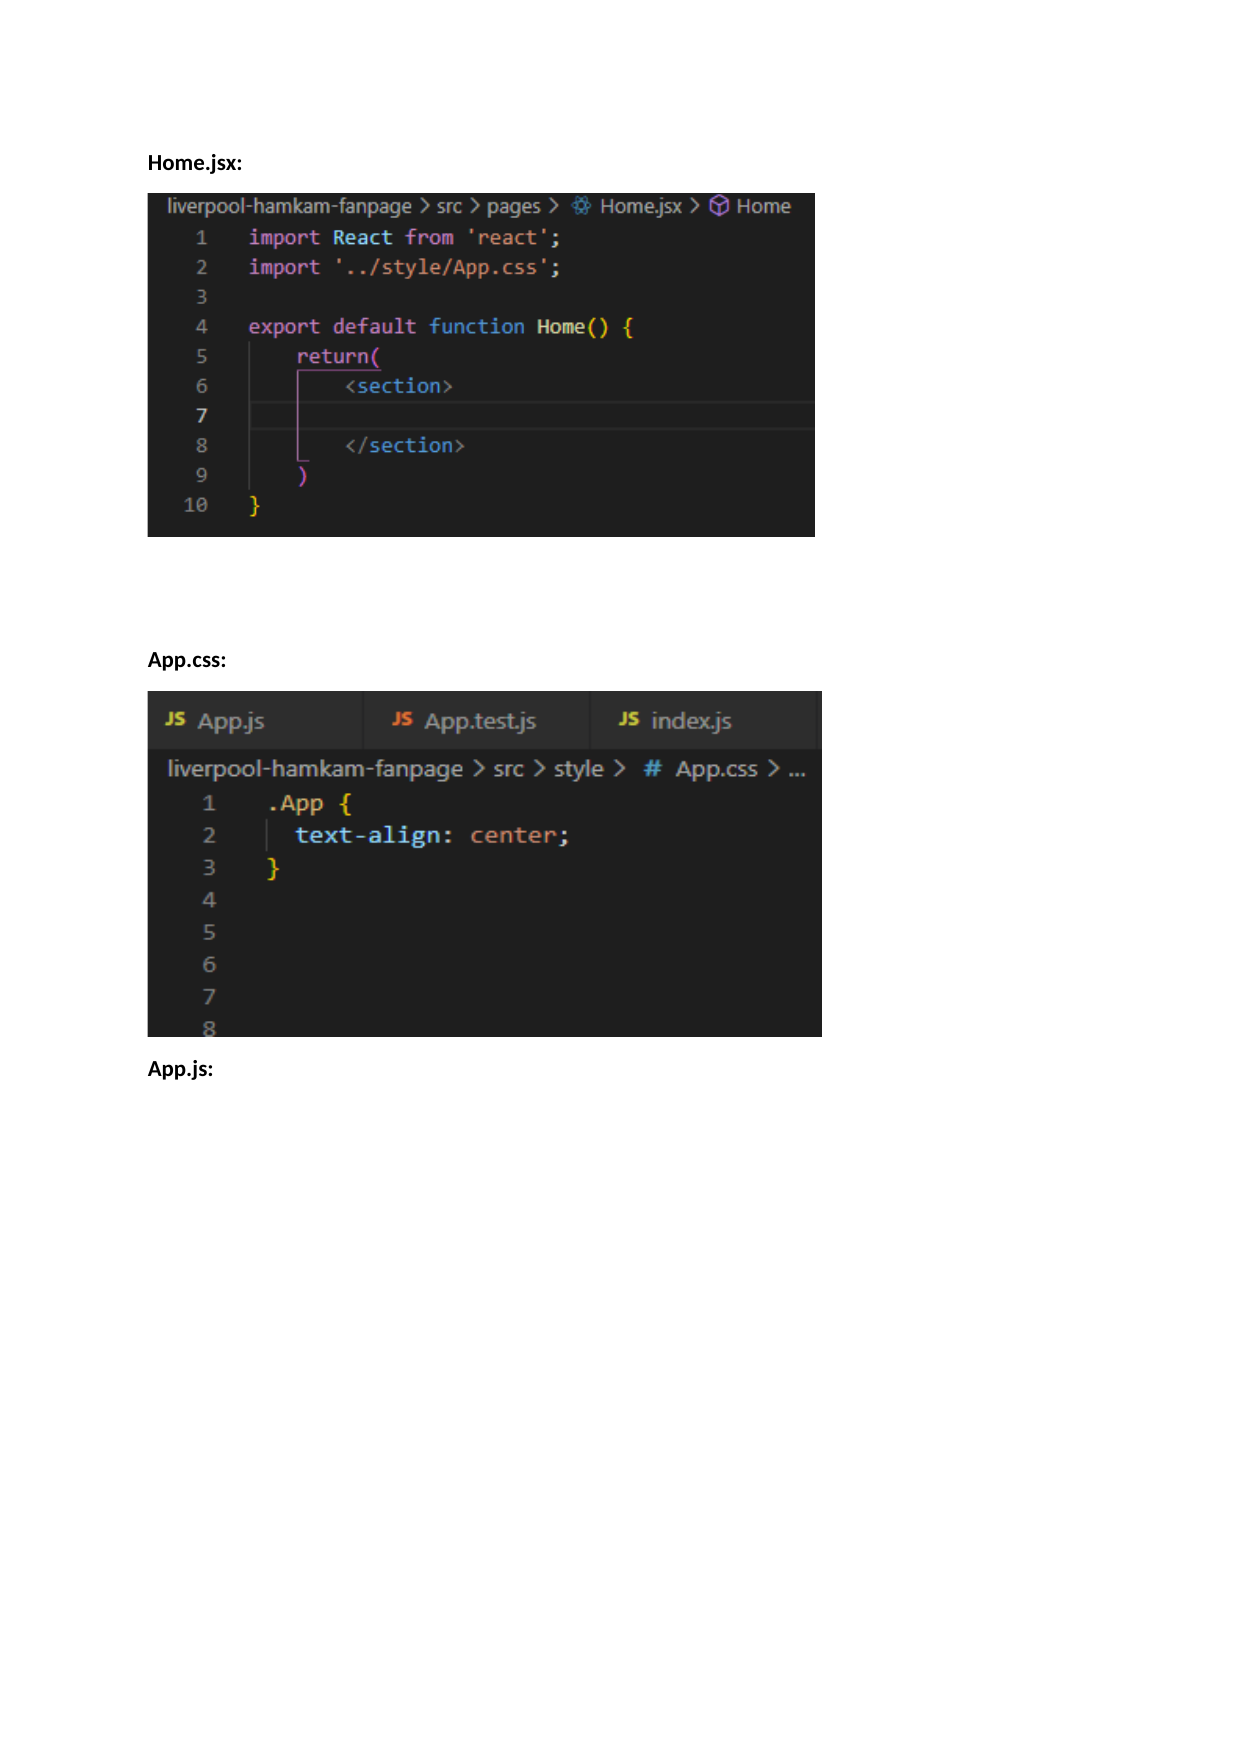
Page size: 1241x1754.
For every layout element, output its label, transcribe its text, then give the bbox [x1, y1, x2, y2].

text Home.jsx: [148, 148, 1093, 176]
text App.js: [148, 1054, 1093, 1082]
text App.css: [148, 646, 1093, 673]
